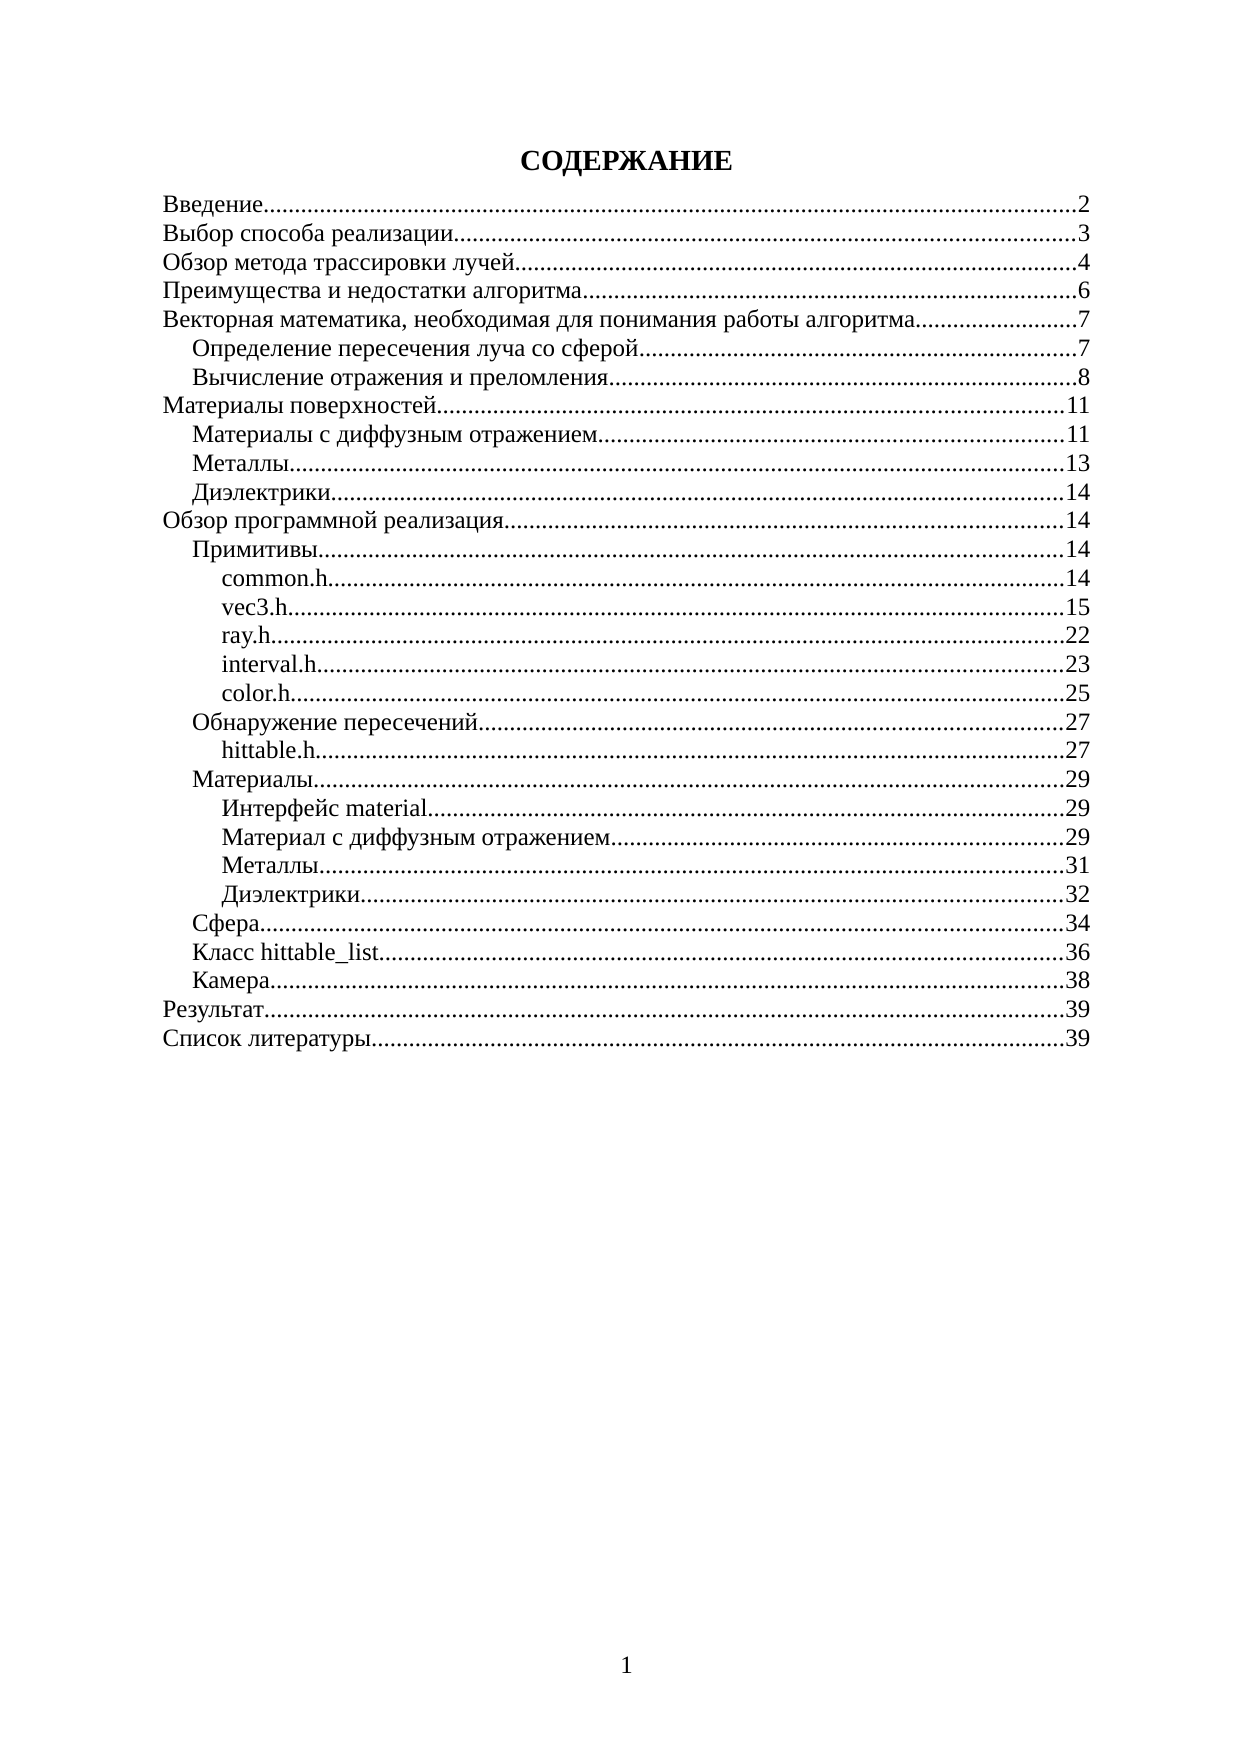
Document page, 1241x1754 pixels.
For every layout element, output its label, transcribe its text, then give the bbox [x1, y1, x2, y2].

text Камера 38 [192, 965, 1090, 994]
text interval.h 23 [221, 649, 1090, 678]
text Диэлектрики 14 [192, 477, 1090, 505]
text Введение 2 [162, 189, 1090, 218]
text Вычисление отражения и преломления 8 [192, 362, 1090, 390]
text Векторная математика, необходимая для понимания работы алгоритма 7 [162, 304, 1090, 333]
text color.h 25 [221, 678, 1090, 707]
text Материалы поверхностей 11 [162, 390, 1090, 419]
text Примитивы 14 [192, 534, 1090, 563]
text Обзор метода трассировки лучей 4 [162, 247, 1090, 275]
text vec3.h 15 [221, 592, 1090, 620]
text Класс hittable_list 36 [192, 937, 1090, 965]
text Обнаружение пересечений 27 [192, 707, 1090, 735]
text Список литературы 39 [162, 1023, 1090, 1052]
text Интерфейс material 29 [221, 793, 1090, 822]
text Материалы с диффузным отражением 11 [192, 419, 1090, 448]
text Результат 39 [162, 994, 1090, 1023]
text Обзор программной реализация 14 [162, 505, 1090, 534]
text ray.h 22 [221, 620, 1090, 649]
subtitle СОДЕРЖАНИЕ [162, 143, 1090, 177]
text Выбор способа реализации 3 [162, 218, 1090, 247]
text Определение пересечения луча со сферой 7 [192, 333, 1090, 362]
text Диэлектрики 32 [221, 879, 1090, 908]
text Преимущества и недостатки алгоритма 6 [162, 275, 1090, 304]
text Металлы 13 [192, 448, 1090, 477]
text common.h 14 [221, 563, 1090, 592]
text hittable.h 27 [221, 735, 1090, 764]
text Сфера 34 [192, 908, 1090, 937]
text Материал с диффузным отражением 29 [221, 822, 1090, 850]
text Металлы 31 [221, 850, 1090, 879]
text Материалы 29 [192, 764, 1090, 793]
